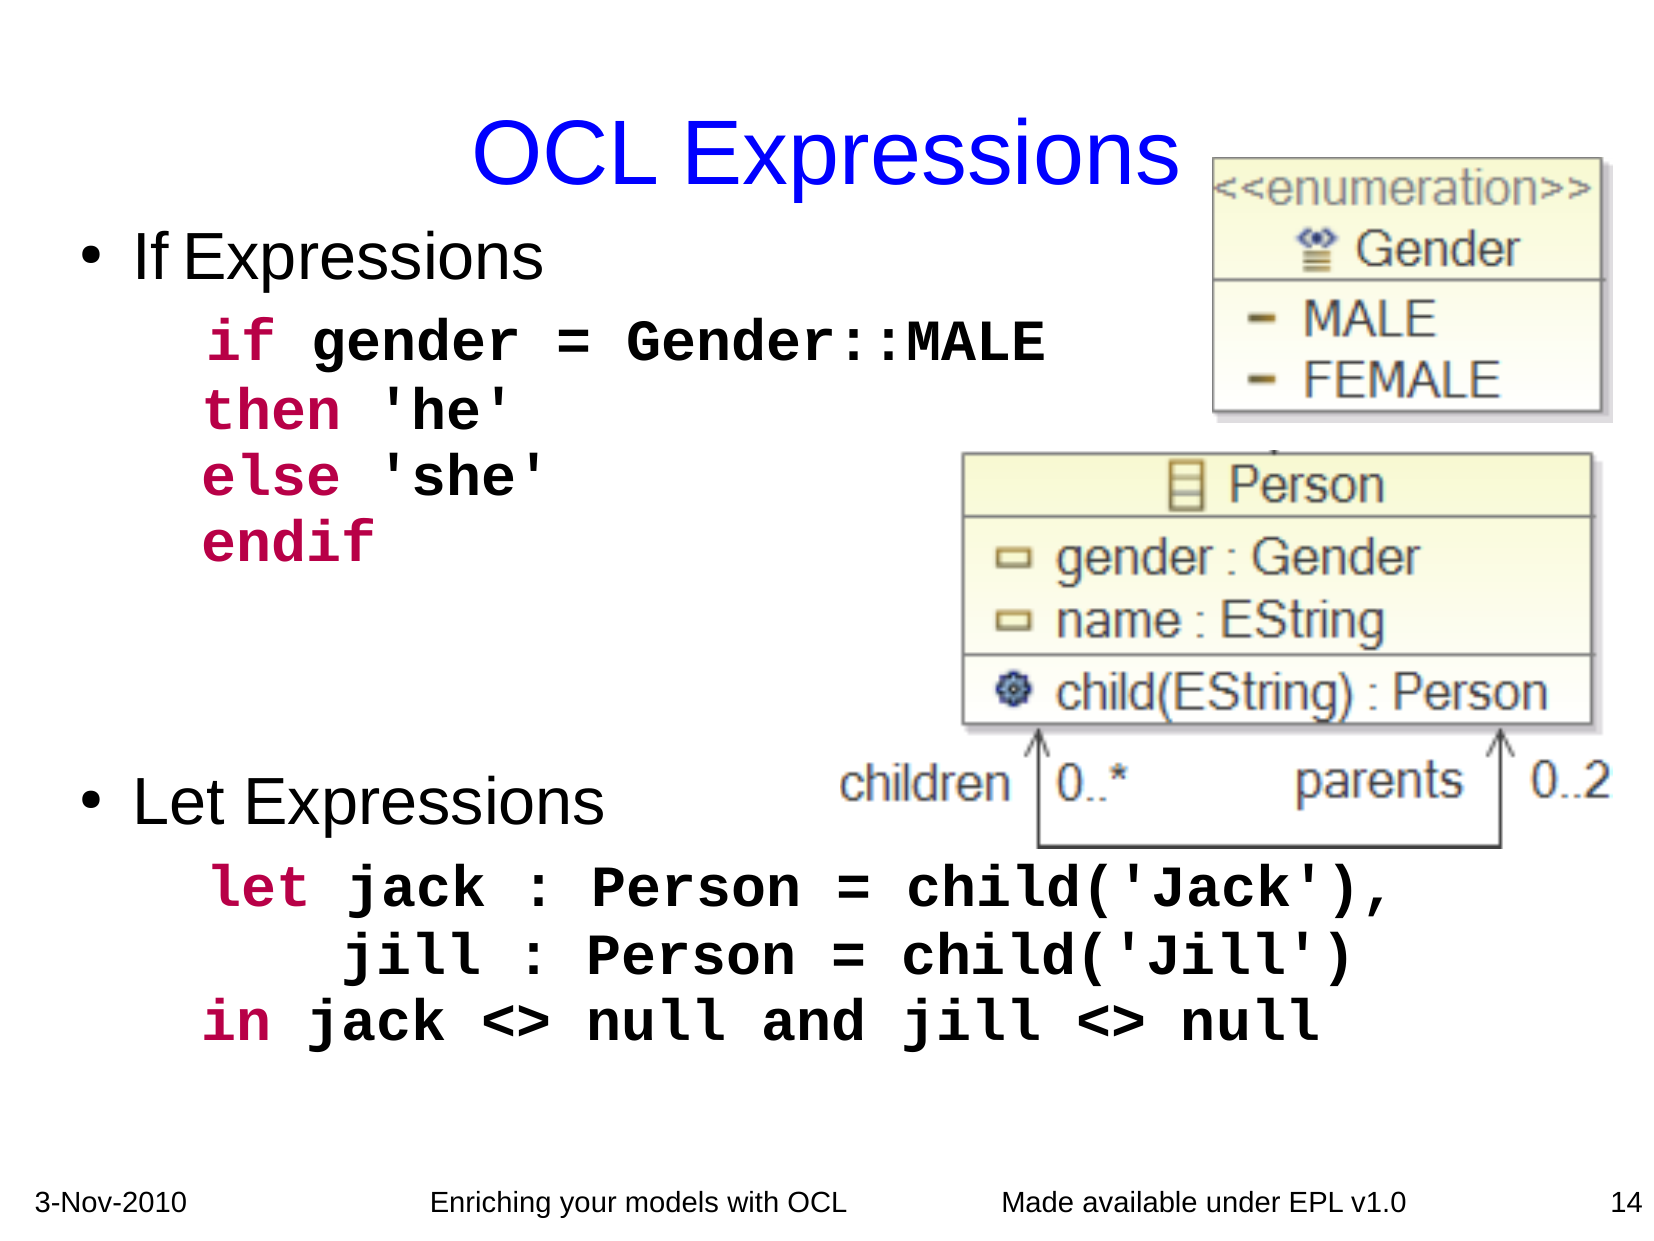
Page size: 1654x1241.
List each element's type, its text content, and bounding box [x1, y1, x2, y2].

picture [840, 450, 1613, 849]
picture [1212, 157, 1613, 423]
list If Expressions if gender = Gender::MALE then 'he' else 'she' endif Let Expressions let jack : Person = child('Jack'), jill : Person = child('Jill') in jack <> null and jill <> null [61, 218, 1571, 1061]
title OCL Expressions [82, 49, 1571, 218]
